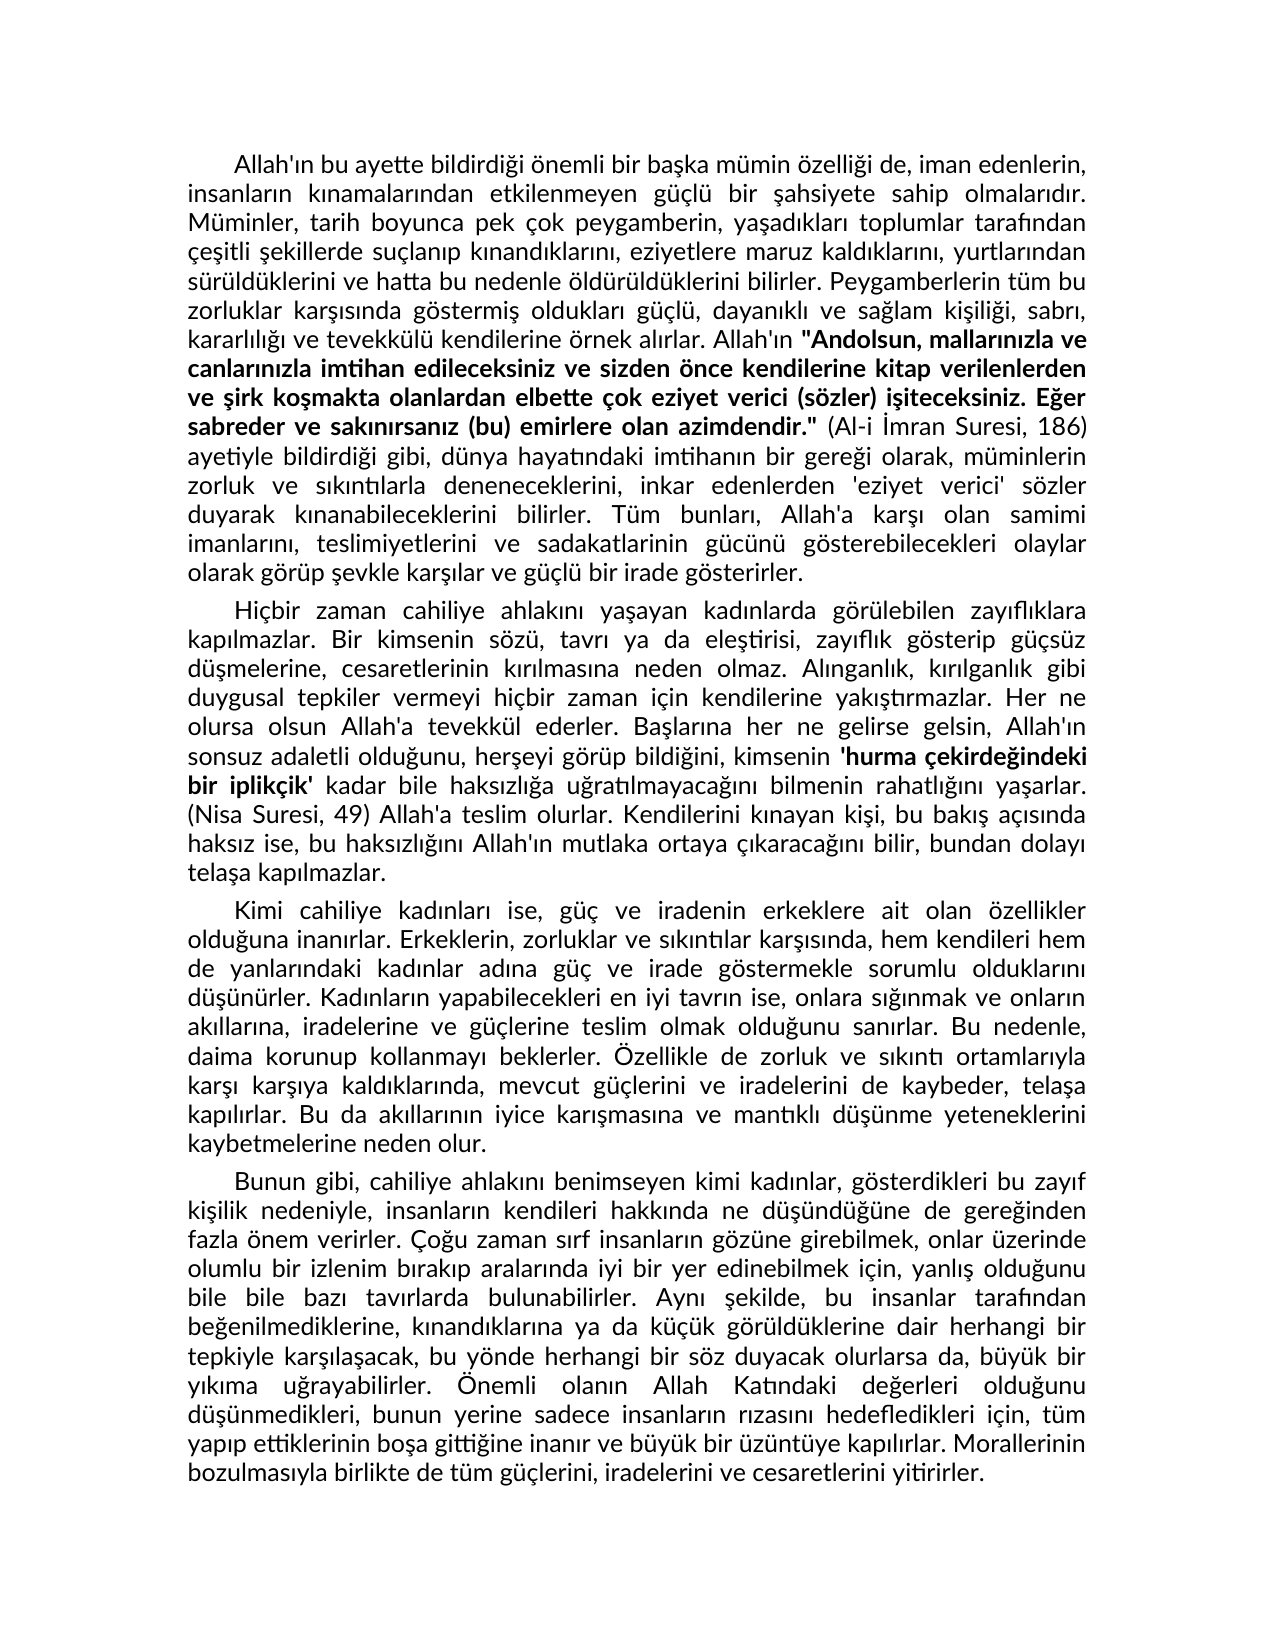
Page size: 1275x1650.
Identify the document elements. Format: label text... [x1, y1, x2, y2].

text Allah'ın bu ayette bildirdiği önemli bir başka mümin özelliği de, iman edenlerin, insanların kınamalarından etkilenmeyen güçlü bir şahsiyete sahip olmalarıdır. Müminler, tarih boyunca pek çok peygamberin, yaşadıkları toplumlar tarafından çeşitli şekillerde suçlanıp kınandıklarını, eziyetlere maruz kaldıklarını, yurtlarından sürüldüklerini ve hatta bu nedenle öldürüldüklerini bilirler. Peygamberlerin tüm bu zorluklar karşısında göstermiş oldukları güçlü, dayanıklı ve sağlam kişiliği, sabrı, kararlılığı ve tevekkülü kendilerine örnek alırlar. Allah'ın "Andolsun, mallarınızla ve canlarınızla imtihan edileceksiniz ve sizden önce kendilerine kitap verilenlerden ve şirk koşmakta olanlardan elbette çok eziyet verici (sözler) işiteceksiniz. Eğer sabreder ve sakınırsanız (bu) emirlere olan azimdendir." (Al-i İmran Suresi, 186) ayetiyle bildirdiği gibi, dünya hayatındaki imtihanın bir gereği olarak, müminlerin zorluk ve sıkıntılarla deneneceklerini, inkar edenlerden 'eziyet verici' sözler duyarak kınanabileceklerini bilirler. Tüm bunları, Allah'a karşı olan samimi imanlarını, teslimiyetlerini ve sadakatlarinin gücünü gösterebilecekleri olaylar olarak görüp şevkle karşılar ve güçlü bir irade gösterirler. [187, 150, 1087, 587]
text Kimi cahiliye kadınları ise, güç ve iradenin erkeklere ait olan özellikler olduğuna inanırlar. Erkeklerin, zorluklar ve sıkıntılar karşısında, hem kendileri hem de yanlarındaki kadınlar adına güç ve irade göstermekle sorumlu olduklarını düşünürler. Kadınların yapabilecekleri en iyi tavrın ise, onlara sığınmak ve onların akıllarına, iradelerine ve güçlerine teslim olmak olduğunu sanırlar. Bu nedenle, daima korunup kollanmayı beklerler. Özellikle de zorluk ve sıkıntı ortamlarıyla karşı karşıya kaldıklarında, mevcut güçlerini ve iradelerini de kaybeder, telaşa kapılırlar. Bu da akıllarının iyice karışmasına ve mantıklı düşünme yeteneklerini kaybetmelerine neden olur. [187, 896, 1087, 1158]
text Bunun gibi, cahiliye ahlakını benimseyen kimi kadınlar, gösterdikleri bu zayıf kişilik nedeniyle, insanların kendileri hakkında ne düşündüğüne de gereğinden fazla önem verirler. Çoğu zaman sırf insanların gözüne girebilmek, onlar üzerinde olumlu bir izlenim bırakıp aralarında iyi bir yer edinebilmek için, yanlış olduğunu bile bile bazı tavırlarda bulunabilirler. Aynı şekilde, bu insanlar tarafından beğenilmediklerine, kınandıklarına ya da küçük görüldüklerine dair herhangi bir tepkiyle karşılaşacak, bu yönde herhangi bir söz duyacak olurlarsa da, büyük bir yıkıma uğrayabilirler. Önemli olanın Allah Katındaki değerleri olduğunu düşünmedikleri, bunun yerine sadece insanların rızasını hedefledikleri için, tüm yapıp ettiklerinin boşa gittiğine inanır ve büyük bir üzüntüye kapılırlar. Morallerinin bozulmasıyla birlikte de tüm güçlerini, iradelerini ve cesaretlerini yitirirler. [187, 1167, 1087, 1487]
text Hiçbir zaman cahiliye ahlakını yaşayan kadınlarda görülebilen zayıflıklara kapılmazlar. Bir kimsenin sözü, tavrı ya da eleştirisi, zayıflık gösterip güçsüz düşmelerine, cesaretlerinin kırılmasına neden olmaz. Alınganlık, kırılganlık gibi duygusal tepkiler vermeyi hiçbir zaman için kendilerine yakıştırmazlar. Her ne olursa olsun Allah'a tevekkül ederler. Başlarına her ne gelirse gelsin, Allah'ın sonsuz adaletli olduğunu, herşeyi görüp bildiğini, kimsenin 'hurma çekirdeğindeki bir iplikçik' kadar bile haksızlığa uğratılmayacağını bilmenin rahatlığını yaşarlar. (Nisa Suresi, 49) Allah'a teslim olurlar. Kendilerini kınayan kişi, bu bakış açısında haksız ise, bu haksızlığını Allah'ın mutlaka ortaya çıkaracağını bilir, bundan dolayı telaşa kapılmazlar. [187, 596, 1087, 887]
